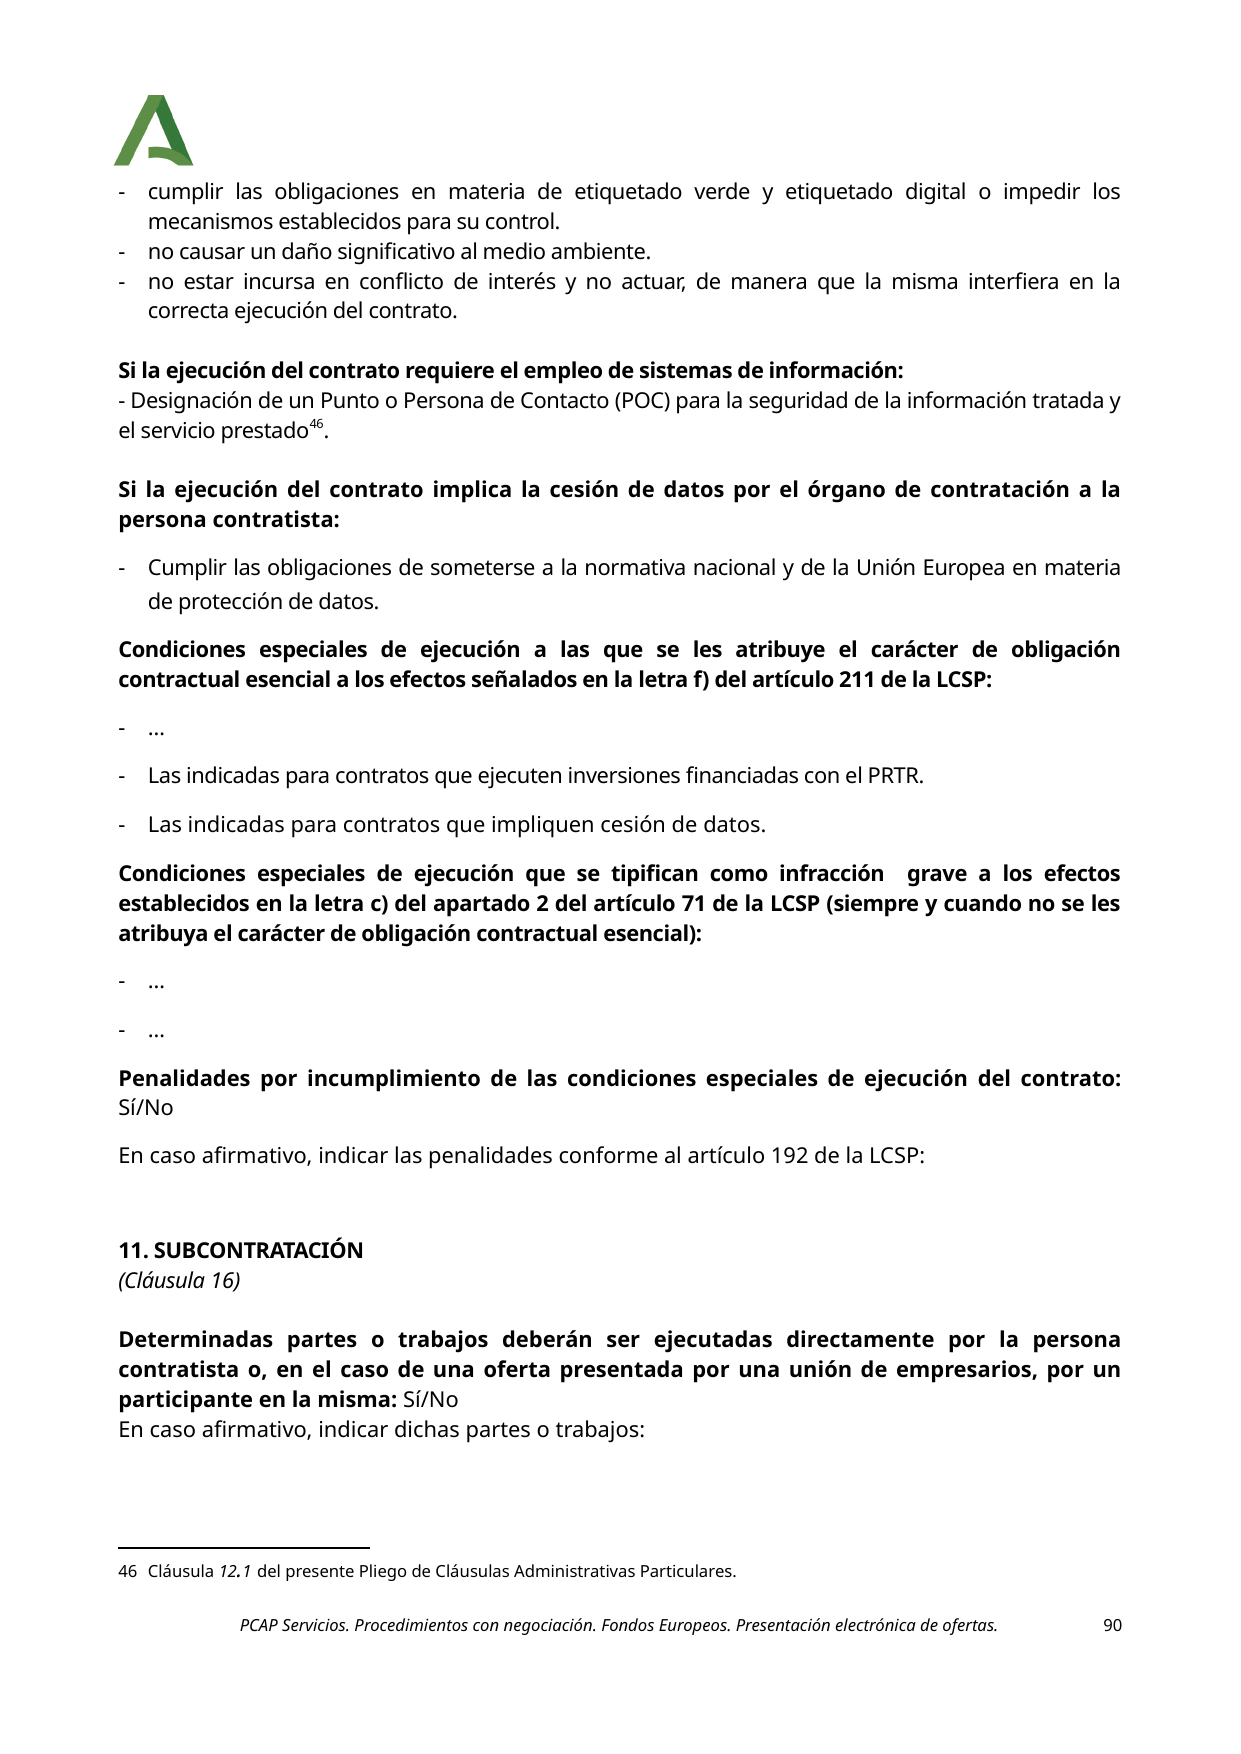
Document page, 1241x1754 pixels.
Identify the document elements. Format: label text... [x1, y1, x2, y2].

text - Cumplir las obligaciones de someterse a la normativa nacional y de la Unión Europea en materia de protección de datos. [118, 552, 1122, 616]
text - … [118, 712, 1122, 742]
text En caso afirmativo, indicar dichas partes o trabajos: [118, 1414, 1122, 1443]
text - … [118, 965, 1122, 995]
text Si la ejecución del contrato implica la cesión de datos por el órgano de contratación a la persona contratista: [118, 474, 1122, 534]
text Condiciones especiales de ejecución que se tipifican como infracción grave a los efectos establecidos en la letra c) del apartado 2 del artículo 71 de la LCSP (siempre y cuando no se les atribuya el carácter de obligación contractual esencial): [118, 858, 1122, 947]
text - Las indicadas para contratos que impliquen cesión de datos. [118, 809, 1122, 839]
text En caso afirmativo, indicar las penalidades conforme al artículo 192 de la LCSP: [118, 1140, 1122, 1170]
text - Designación de un Punto o Persona de Contacto (POC) para la seguridad de la información tratada y el servicio prestado. [118, 385, 1122, 444]
text Determinadas partes o trabajos deberán ser ejecutadas directamente por la persona contratista o, en el caso de una oferta presentada por una unión de empresarios, por un participante en la misma: Sí/No [118, 1324, 1122, 1414]
text - Las indicadas para contratos que ejecuten inversiones financiadas con el PRTR. [118, 761, 1122, 790]
text Penalidades por incumplimiento de las condiciones especiales de ejecución del contrato: Sí/No [118, 1063, 1122, 1122]
text - no causar un daño significativo al medio ambiente. [118, 236, 1122, 266]
picture [109, 91, 198, 170]
text (Cláusula 16) [118, 1265, 1122, 1294]
text - no estar incursa en conflicto de interés y no actuar, de manera que la misma interfiera en la correcta ejecución del contrato. [118, 266, 1122, 325]
text 11. SUBCONTRATACIÓN [118, 1235, 1122, 1265]
text Si la ejecución del contrato requiere el empleo de sistemas de información: [118, 355, 1122, 385]
text - cumplir las obligaciones en materia de etiquetado verde y etiquetado digital o impedir los mecanismos establecidos para su control. [118, 176, 1122, 236]
text - … [118, 1014, 1122, 1044]
text Condiciones especiales de ejecución a las que se les atribuye el carácter de obligación contractual esencial a los efectos señalados en la letra f) del artículo 211 de la LCSP: [118, 634, 1122, 694]
text Cláusula 12.1 del presente Pliego de Cláusulas Administrativas Particulares. [118, 1554, 1122, 1584]
